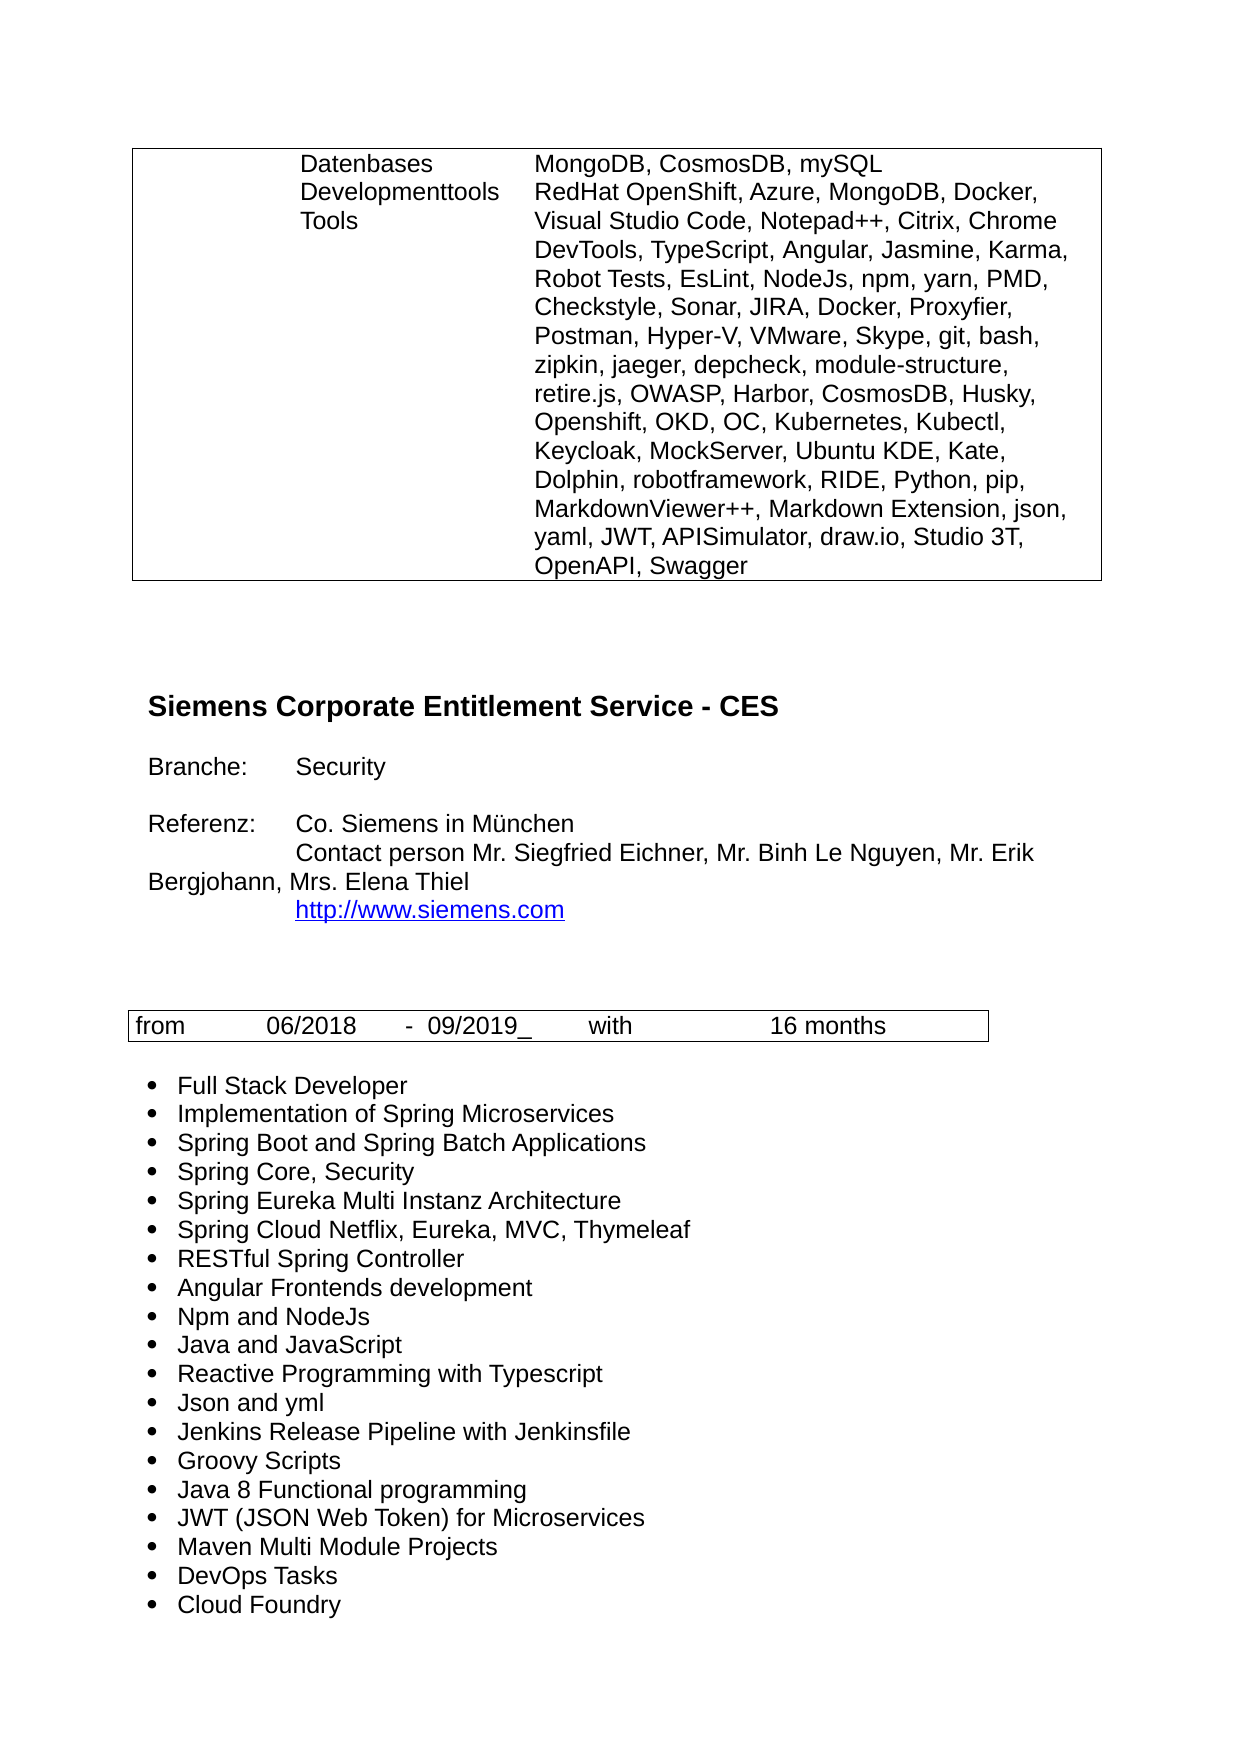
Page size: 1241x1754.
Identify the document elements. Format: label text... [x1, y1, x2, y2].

list DevOps Tasks [148, 1561, 1104, 1590]
list RESTful Spring Controller [148, 1244, 1104, 1273]
list Java 8 Functional programming [148, 1474, 1104, 1503]
list Full Stack Developer [148, 1071, 1104, 1099]
list JWT (JSON Web Token) for Microservices [148, 1503, 1104, 1532]
text Branche: Security [148, 752, 1104, 780]
list Json and yml [148, 1388, 1104, 1417]
list Cloud Foundry [148, 1590, 1104, 1619]
table_header Datenbases [297, 149, 531, 177]
text http://www.siemens.com [221, 895, 1104, 924]
list Spring Core, Security [148, 1157, 1104, 1186]
list Angular Frontends development [148, 1273, 1104, 1301]
table_header 06/2018 [259, 1011, 398, 1041]
list Implementation of Spring Microservices [148, 1099, 1104, 1128]
list Npm and NodeJs [148, 1301, 1104, 1330]
table_cell Developmenttools Tools [297, 178, 531, 580]
table_header from [129, 1011, 259, 1041]
list Spring Eureka Multi Instanz Architecture [148, 1186, 1104, 1215]
table_header MongoDB, CosmosDB, mySQL [531, 149, 1101, 177]
subtitle Siemens Corporate Entitlement Service - CES [148, 689, 1104, 723]
text Contact person Mr. Siegfried Eichner, Mr. Binh Le Nguyen, Mr. Erik Bergjohann, Mrs. Elena Thiel [148, 838, 1104, 895]
table_header - [398, 1011, 420, 1041]
table_header 09/2019_ [420, 1011, 581, 1041]
list Groovy Scripts [148, 1446, 1104, 1474]
table_cell RedHat OpenShift, Azure, MongoDB, Docker, Visual Studio Code, Notepad++, Citrix, Chrome DevTools, TypeScript, Angular, Jasmine, Karma, Robot Tests, EsLint, NodeJs, npm, yarn, PMD, Checkstyle, Sonar, JIRA, Docker, Proxyfier, Postman, Hyper-V, VMware, Skype, git, bash, zipkin, jaeger, depcheck, module-structure, retire.js, OWASP, Harbor, CosmosDB, Husky, Openshift, OKD, OC, Kubernetes, Kubectl, Keycloak, MockServer, Ubuntu KDE, Kate, Dolphin, robotframework, RIDE, Python, pip, MarkdownViewer++, Markdown Extension, json, yaml, JWT, APISimulator, draw.io, Studio 3T, OpenAPI, Swagger [531, 178, 1101, 580]
table_header with [581, 1011, 762, 1041]
table_cell [133, 178, 297, 580]
list Maven Multi Module Projects [148, 1532, 1104, 1561]
list Reactive Programming with Typescript [148, 1359, 1104, 1388]
list Java and JavaScript [148, 1330, 1104, 1359]
table_header [133, 149, 297, 177]
list Spring Cloud Netflix, Eureka, MVC, Thymeleaf [148, 1215, 1104, 1244]
text Referenz: Co. Siemens in München [148, 809, 1104, 838]
list Spring Boot and Spring Batch Applications [148, 1128, 1104, 1157]
table_header 16 months [762, 1011, 988, 1041]
list Jenkins Release Pipeline with Jenkinsfile [148, 1417, 1104, 1446]
